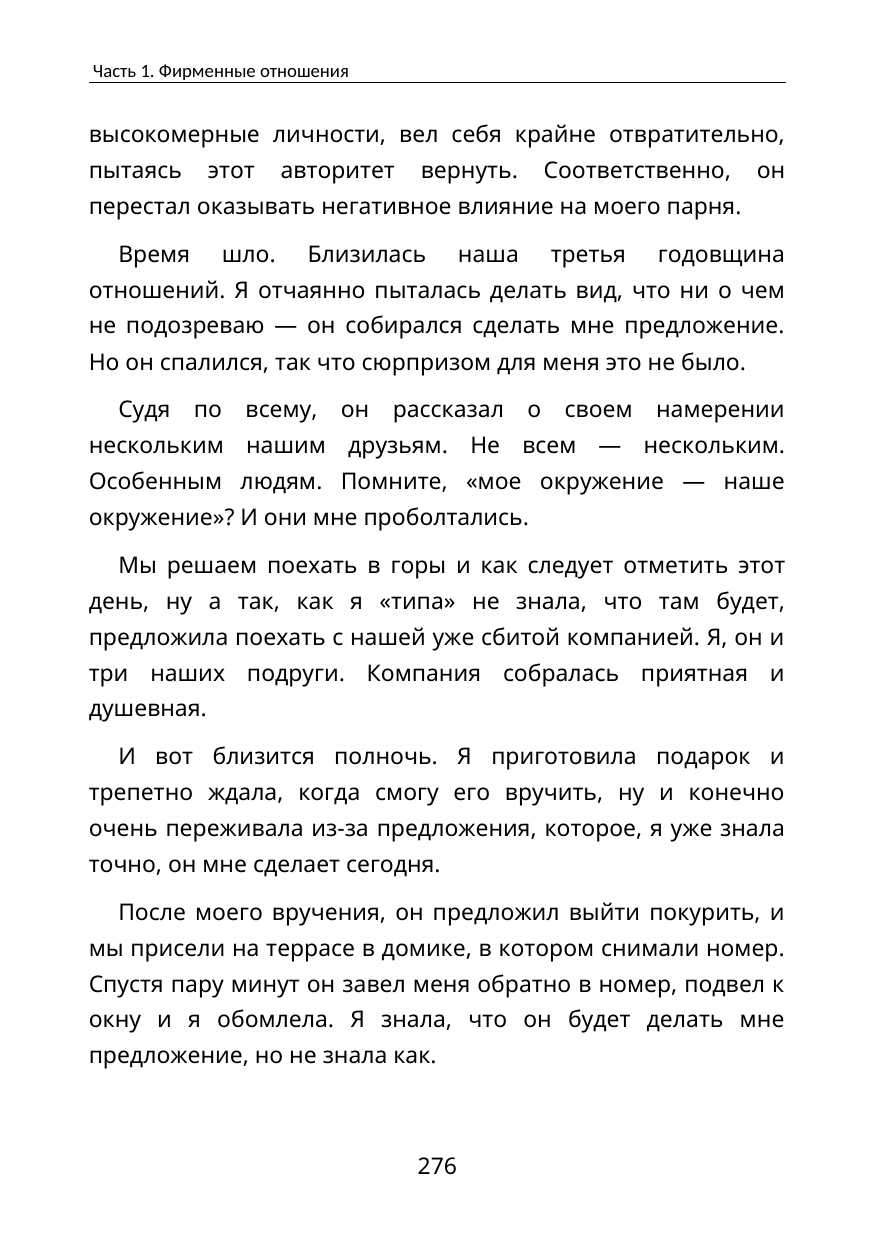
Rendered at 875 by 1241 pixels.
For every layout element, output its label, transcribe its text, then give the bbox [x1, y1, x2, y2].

text Мы решаем поехать в горы и как следует отметить этот день, ну а так, как я «типа» не знала, что там будет, предложила поехать с нашей уже сбитой компанией. Я, он и три наших подруги. Компания собралась приятная и душевная. [88, 549, 786, 724]
text Судя по всему, он рассказал о своем намерении нескольким нашим друзьям. Не всем — нескольким. Особенным людям. Помните, «мое окружение — наше окружение»? И они мне проболтались. [88, 393, 786, 532]
text И вот близится полночь. Я приготовила подарок и трепетно ждала, когда смогу его вручить, ну и конечно очень переживала из-за предложения, которое, я уже знала точно, он мне сделает сегодня. [88, 740, 786, 879]
text высокомерные личности, вел себя крайне отвратительно, пытаясь этот авторитет вернуть. Соответственно, он перестал оказывать негативное влияние на моего парня. [88, 118, 786, 221]
text Время шло. Близилась наша третья годовщина отношений. Я отчаянно пыталась делать вид, что ни о чем не подозреваю — он собирался сделать мне предложение. Но он спалился, так что сюрпризом для меня это не было. [88, 238, 786, 377]
text После моего вручения, он предложил выйти покурить, и мы присели на террасе в домике, в котором снимали номер. Спустя пару минут он завел меня обратно в номер, подвел к окну и я обомлела. Я знала, что он будет делать мне предложение, но не знала как. [88, 896, 786, 1071]
